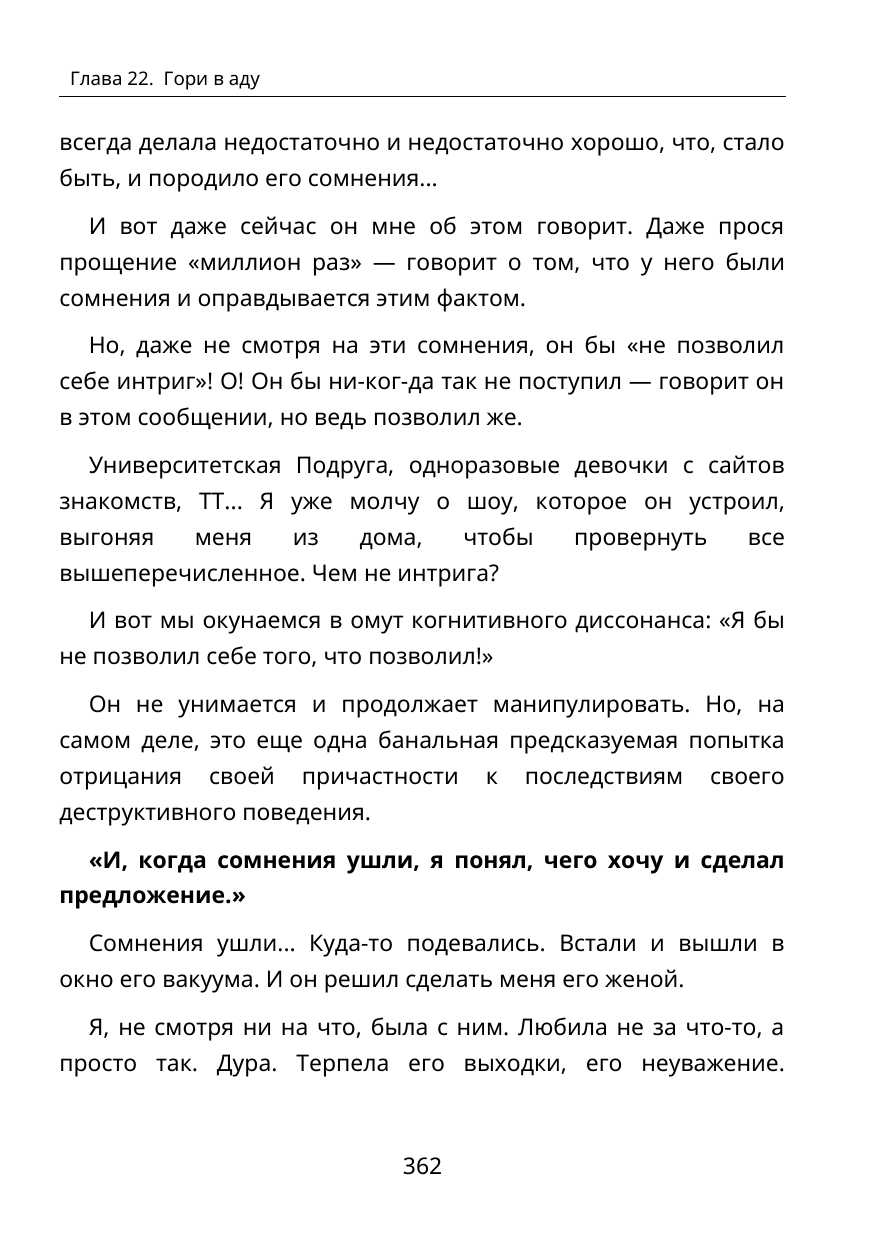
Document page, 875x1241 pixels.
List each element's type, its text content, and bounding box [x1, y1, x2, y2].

text Но, даже не смотря на эти сомнения, он бы «не позволил себе интриг»! О! Он бы ни-ког-да так не поступил — говорит он в этом сообщении, но ведь позволил же. [59, 329, 786, 432]
text «И, когда сомнения ушли, я понял, чего хочу и сделал предложение.» [59, 843, 786, 911]
text Сомнения ушли... Куда-то подевались. Встали и вышли в окно его вакуума. И он решил сделать меня его женой. [59, 927, 786, 994]
text И вот мы окунаемся в омут когнитивного диссонанса: «Я бы не позволил себе того, что позволил!» [59, 604, 786, 672]
text всегда делала недостаточно и недостаточно хорошо, что, стало быть, и породило его сомнения... [59, 126, 786, 193]
text Университетская Подруга, одноразовые девочки с сайтов знакомств, ТТ... Я уже молчу о шоу, которое он устроил, выгоняя меня из дома, чтобы провернуть все вышеперечисленное. Чем не интрига? [59, 449, 786, 588]
text Он не унимается и продолжает манипулировать. Но, на самом деле, это еще одна банальная предсказуемая попытка отрицания своей причастности к последствиям своего деструктивного поведения. [59, 688, 786, 827]
text И вот даже сейчас он мне об этом говорит. Даже прося прощение «миллион раз» — говорит о том, что у него были сомнения и оправдывается этим фактом. [59, 210, 786, 313]
text Я, не смотря ни на что, была с ним. Любила не за что-то, а просто так. Дура. Терпела его выходки, его неуважение. [59, 1011, 786, 1078]
